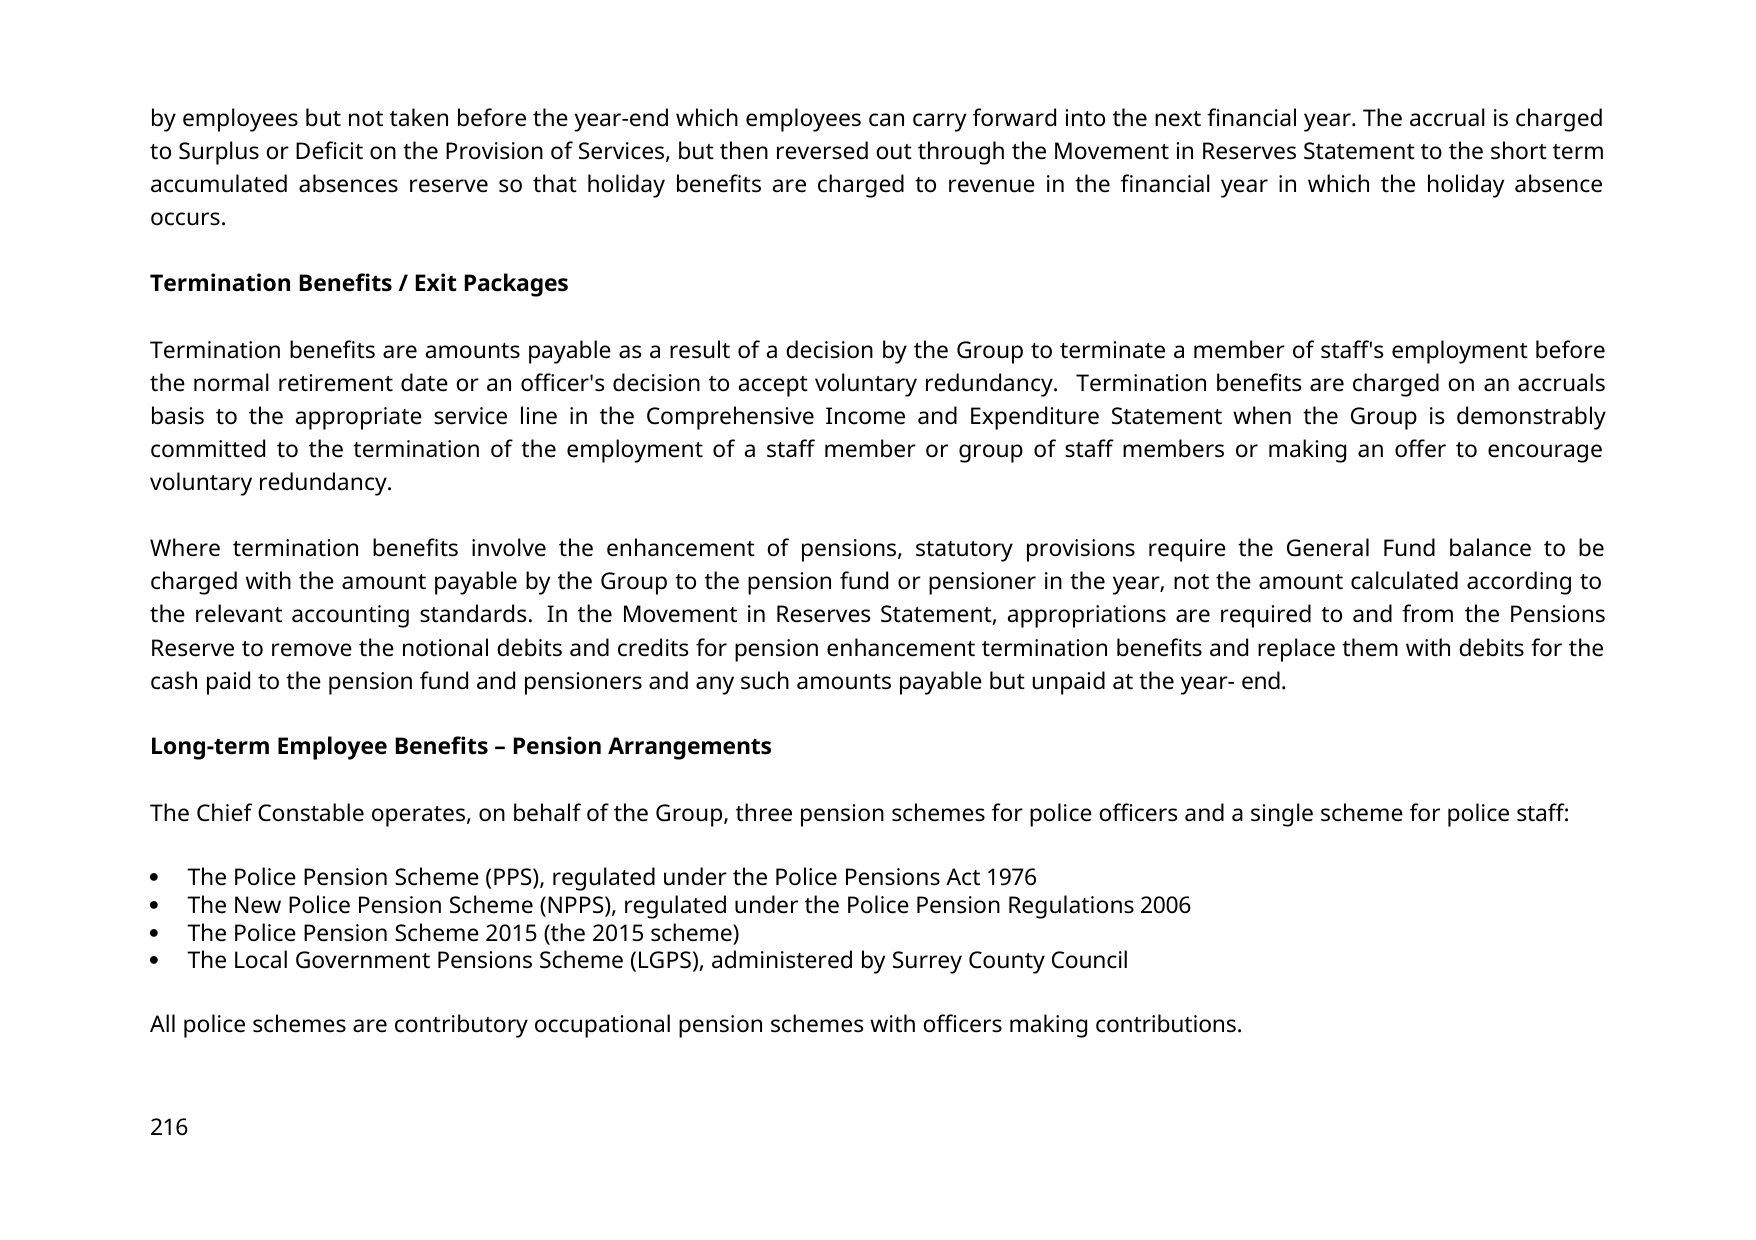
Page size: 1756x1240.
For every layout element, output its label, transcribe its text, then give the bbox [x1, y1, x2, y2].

text Where termination benefits involve the enhancement of pensions, statutory provisions require the General Fund balance to be charged with the amount payable by the Group to the pension fund or pensioner in the year, not the amount calculated according to the relevant accounting standards. In the Movement in Reserves Statement, appropriations are required to and from the Pensions Reserve to remove the notional debits and credits for pension enhancement termination benefits and replace them with debits for the cash paid to the pension fund and pensioners and any such amounts payable but unpaid at the year- end. [150, 532, 1606, 696]
text by employees but not taken before the year-end which employees can carry forward into the next financial year. The accrual is charged to Surplus or Deficit on the Provision of Services, but then reversed out through the Movement in Reserves Statement to the short term accumulated absences reserve so that holiday benefits are charged to revenue in the financial year in which the holiday absence occurs. [150, 102, 1606, 232]
list The Police Pension Scheme 2015 (the 2015 scheme) [150, 919, 1722, 947]
list The New Police Pension Scheme (NPPS), regulated under the Police Pension Regulations 2006 [150, 891, 1722, 919]
subtitle Long-term Employee Benefits – Pension Arrangements [150, 730, 1722, 761]
text All police schemes are contributory occupational pension schemes with officers making contributions. [150, 1008, 1722, 1039]
text The Chief Constable operates, on behalf of the Group, three pension schemes for police officers and a single scheme for police staff: [150, 797, 1606, 828]
text Termination benefits are amounts payable as a result of a decision by the Group to terminate a member of staff's employment before the normal retirement date or an officer's decision to accept voluntary redundancy. Termination benefits are charged on an accruals basis to the appropriate service line in the Comprehensive Income and Expenditure Statement when the Group is demonstrably committed to the termination of the employment of a staff member or group of staff members or making an offer to encourage voluntary redundancy. [150, 334, 1606, 497]
list The Police Pension Scheme (PPS), regulated under the Police Pensions Act 1976 [150, 863, 1722, 891]
subtitle Termination Benefits / Exit Packages [150, 267, 1722, 298]
list The Local Government Pensions Scheme (LGPS), administered by Surrey County Council [150, 947, 1722, 974]
